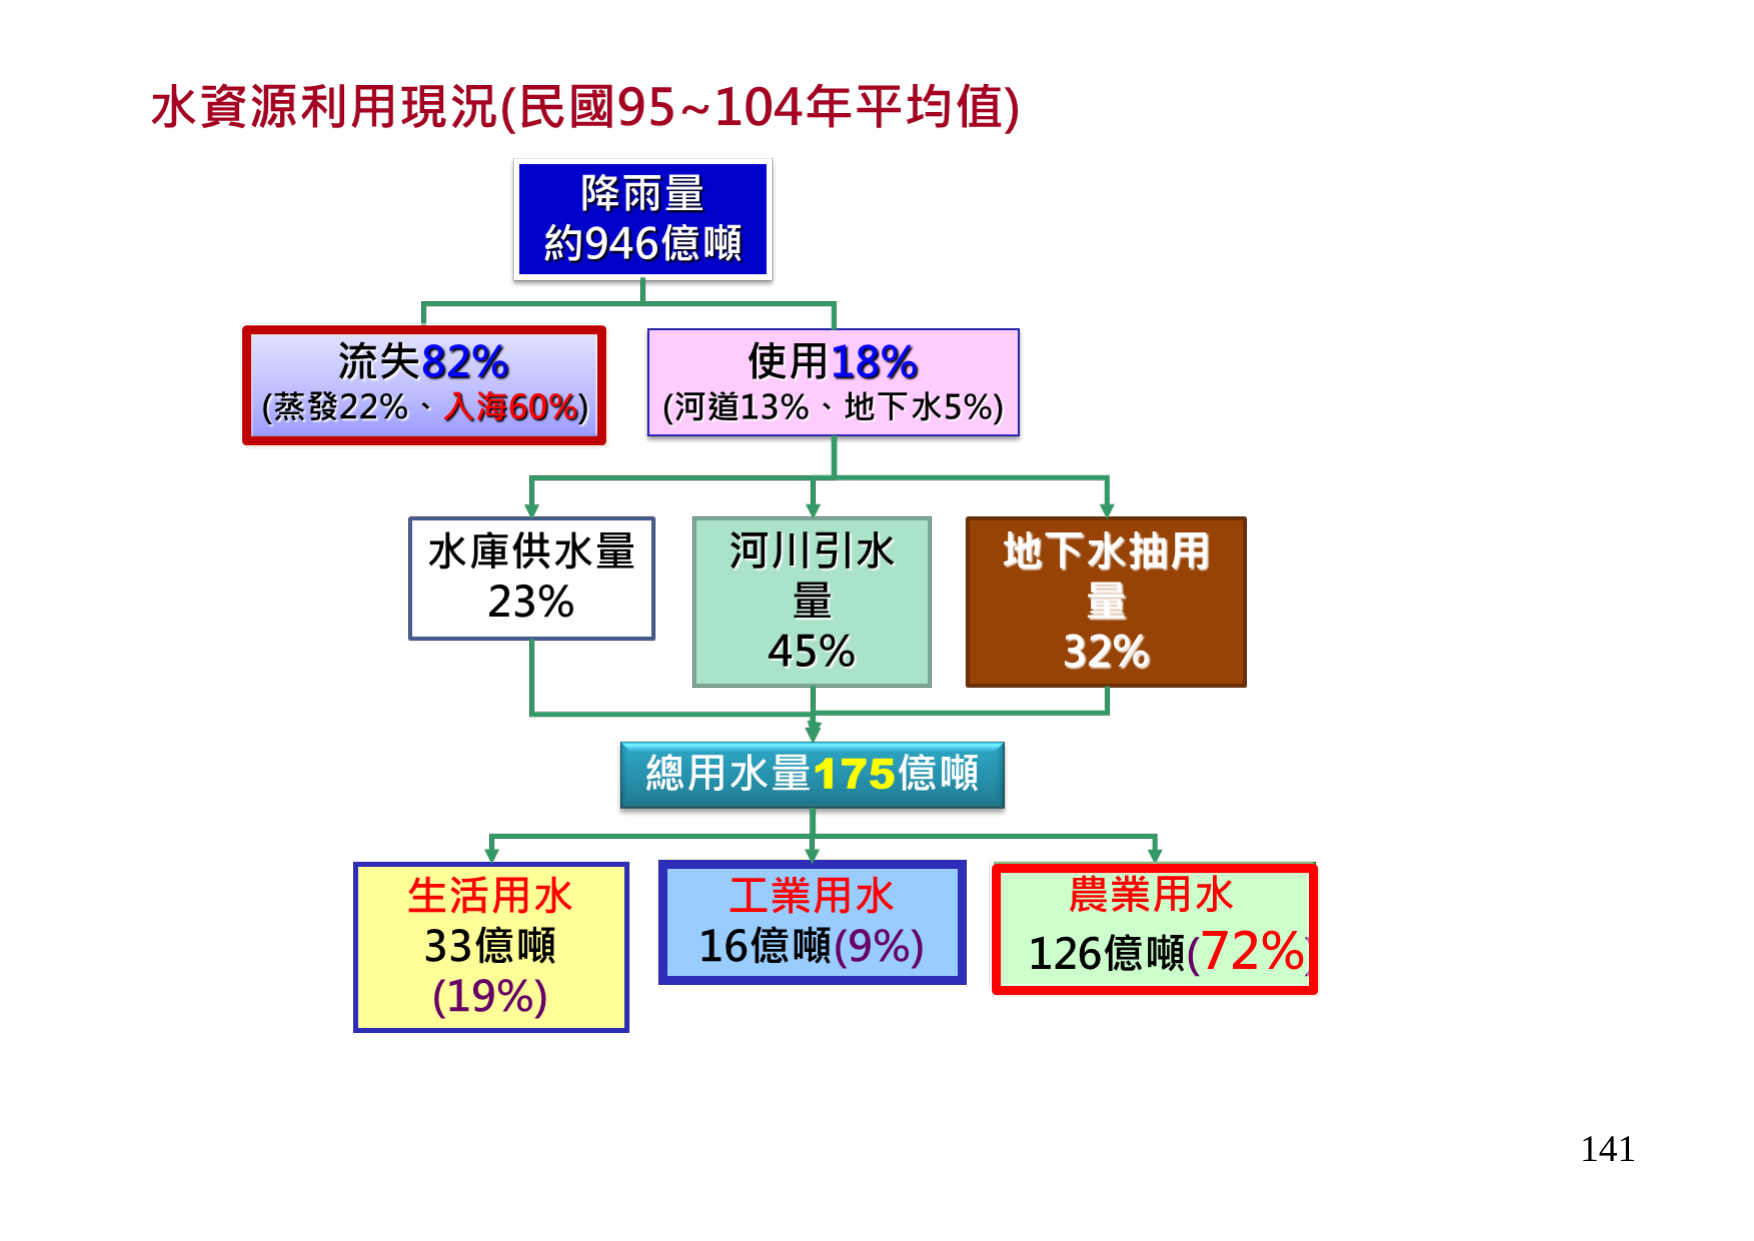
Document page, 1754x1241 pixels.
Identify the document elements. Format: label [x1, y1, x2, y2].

subtitle [118, 44, 1636, 1044]
